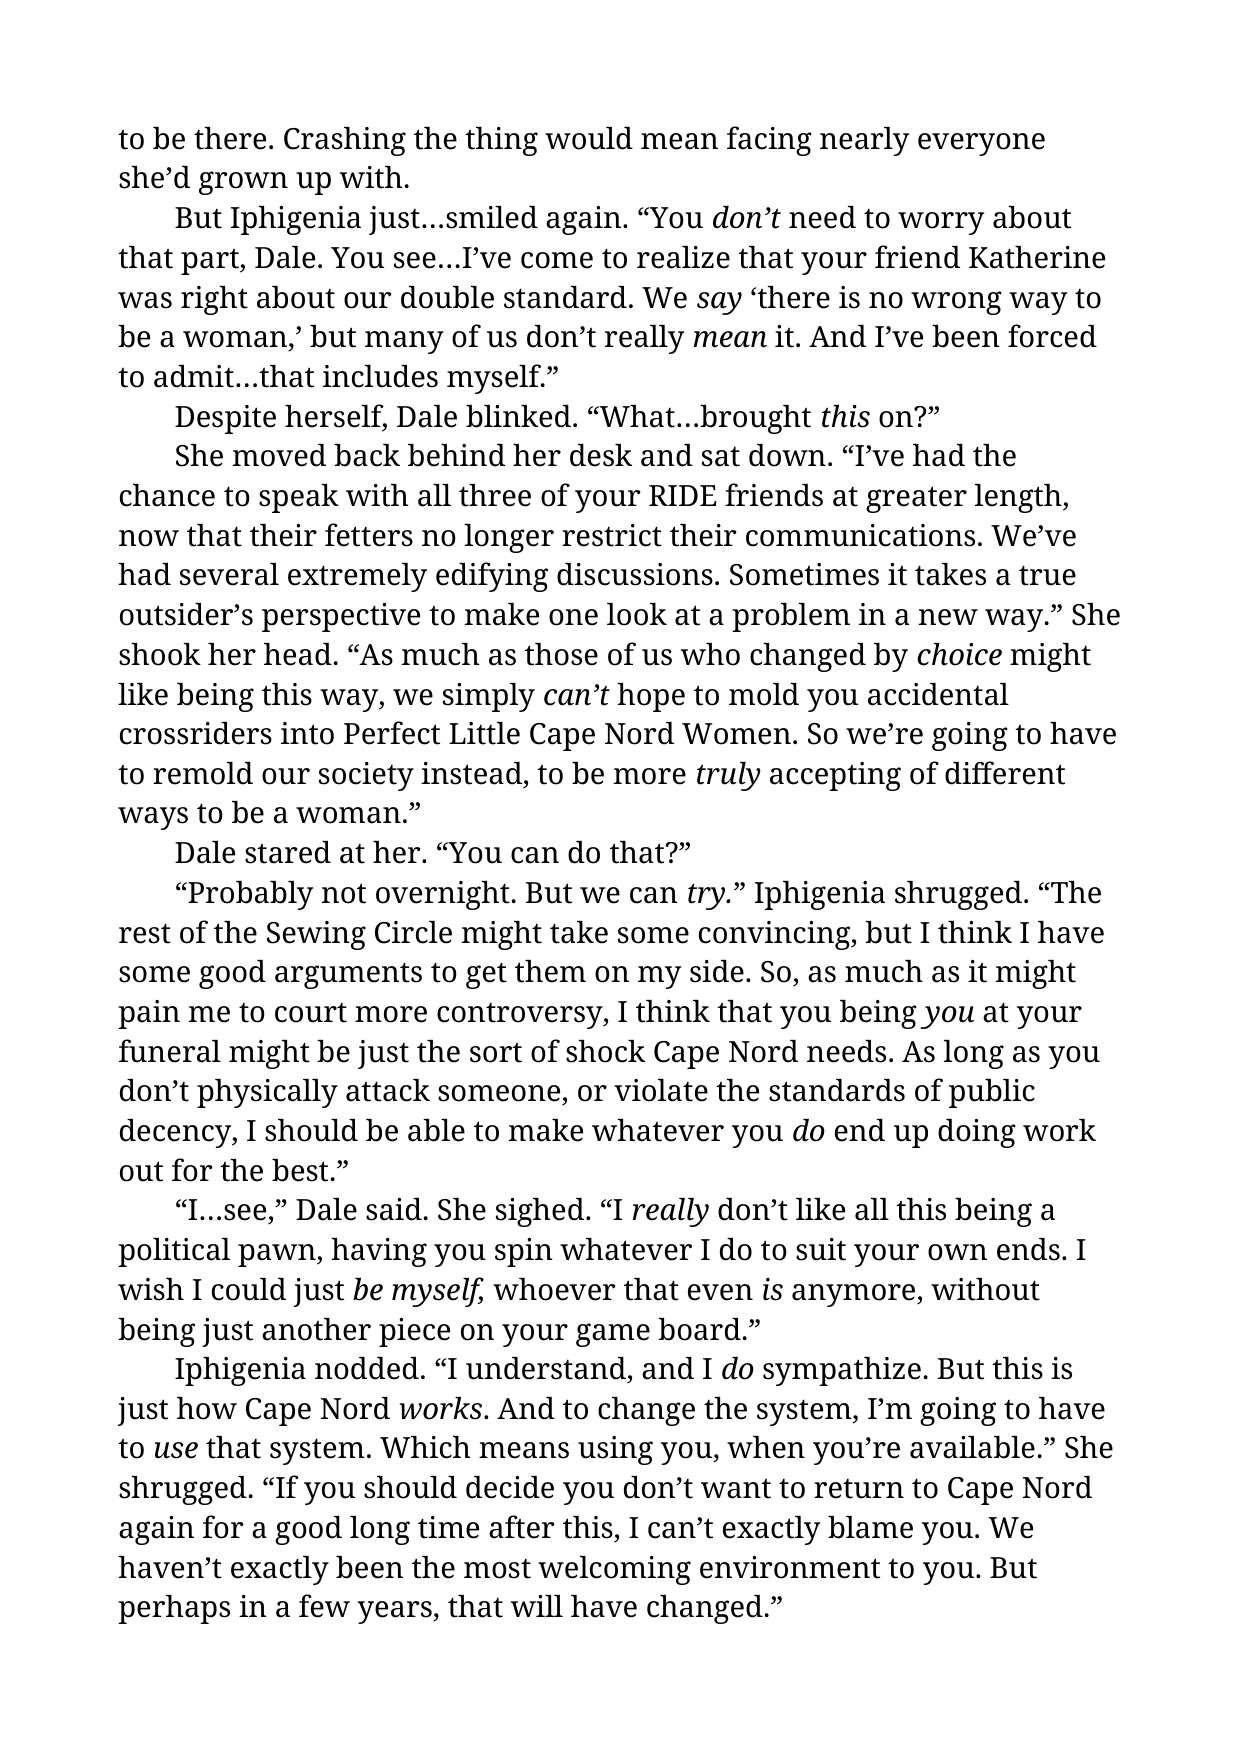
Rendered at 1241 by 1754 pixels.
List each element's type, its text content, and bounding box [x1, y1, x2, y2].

text to be there. Crashing the thing would mean facing nearly everyone she’d grown up with. [118, 118, 1122, 197]
text But Iphigenia just…smiled again. “You don’t need to worry about that part, Dale. You see…I’ve come to realize that your friend Katherine was right about our double standard. We say ‘there is no wrong way to be a woman,’ but many of us don’t really mean it. And I’ve been forced to admit…that includes myself.” [118, 197, 1122, 396]
text Iphigenia nodded. “I understand, and I do sympathize. But this is just how Cape Nord works. And to change the system, I’m going to have to use that system. Which means using you, when you’re available.” She shrugged. “If you should decide you don’t want to return to Cape Nord again for a good long time after this, I can’t exactly blame you. We haven’t exactly been the most welcoming environment to you. But perhaps in a few years, that will have changed.” [118, 1348, 1122, 1626]
text Dale stared at her. “You can do that?” [118, 832, 1122, 872]
text “Probably not overnight. But we can try.” Iphigenia shrugged. “The rest of the Sewing Circle might take some convincing, but I think I have some good arguments to get them on my side. So, as much as it might pain me to court more controversy, I think that you being you at your funeral might be just the sort of shock Cape Nord needs. As long as you don’t physically attack someone, or violate the standards of public decency, I should be able to make whatever you do end up doing work out for the best.” [118, 872, 1122, 1190]
text She moved back behind her desk and sat down. “I’ve had the chance to speak with all three of your RIDE friends at greater length, now that their fetters no longer restrict their communications. We’ve had several extremely edifying discussions. Sometimes it takes a true outsider’s perspective to make one look at a problem in a new way.” She shook her head. “As much as those of us who changed by choice might like being this way, we simply can’t hope to mold you accidental crossriders into Perfect Little Cape Nord Women. So we’re going to have to remold our society instead, to be more truly accepting of different ways to be a woman.” [118, 436, 1122, 832]
text “I…see,” Dale said. She sighed. “I really don’t like all this being a political pawn, having you spin whatever I do to suit your own ends. I wish I could just be myself, whoever that even is anymore, without being just another piece on your game board.” [118, 1190, 1122, 1348]
text Despite herself, Dale blinked. “What…brought this on?” [118, 396, 1122, 436]
